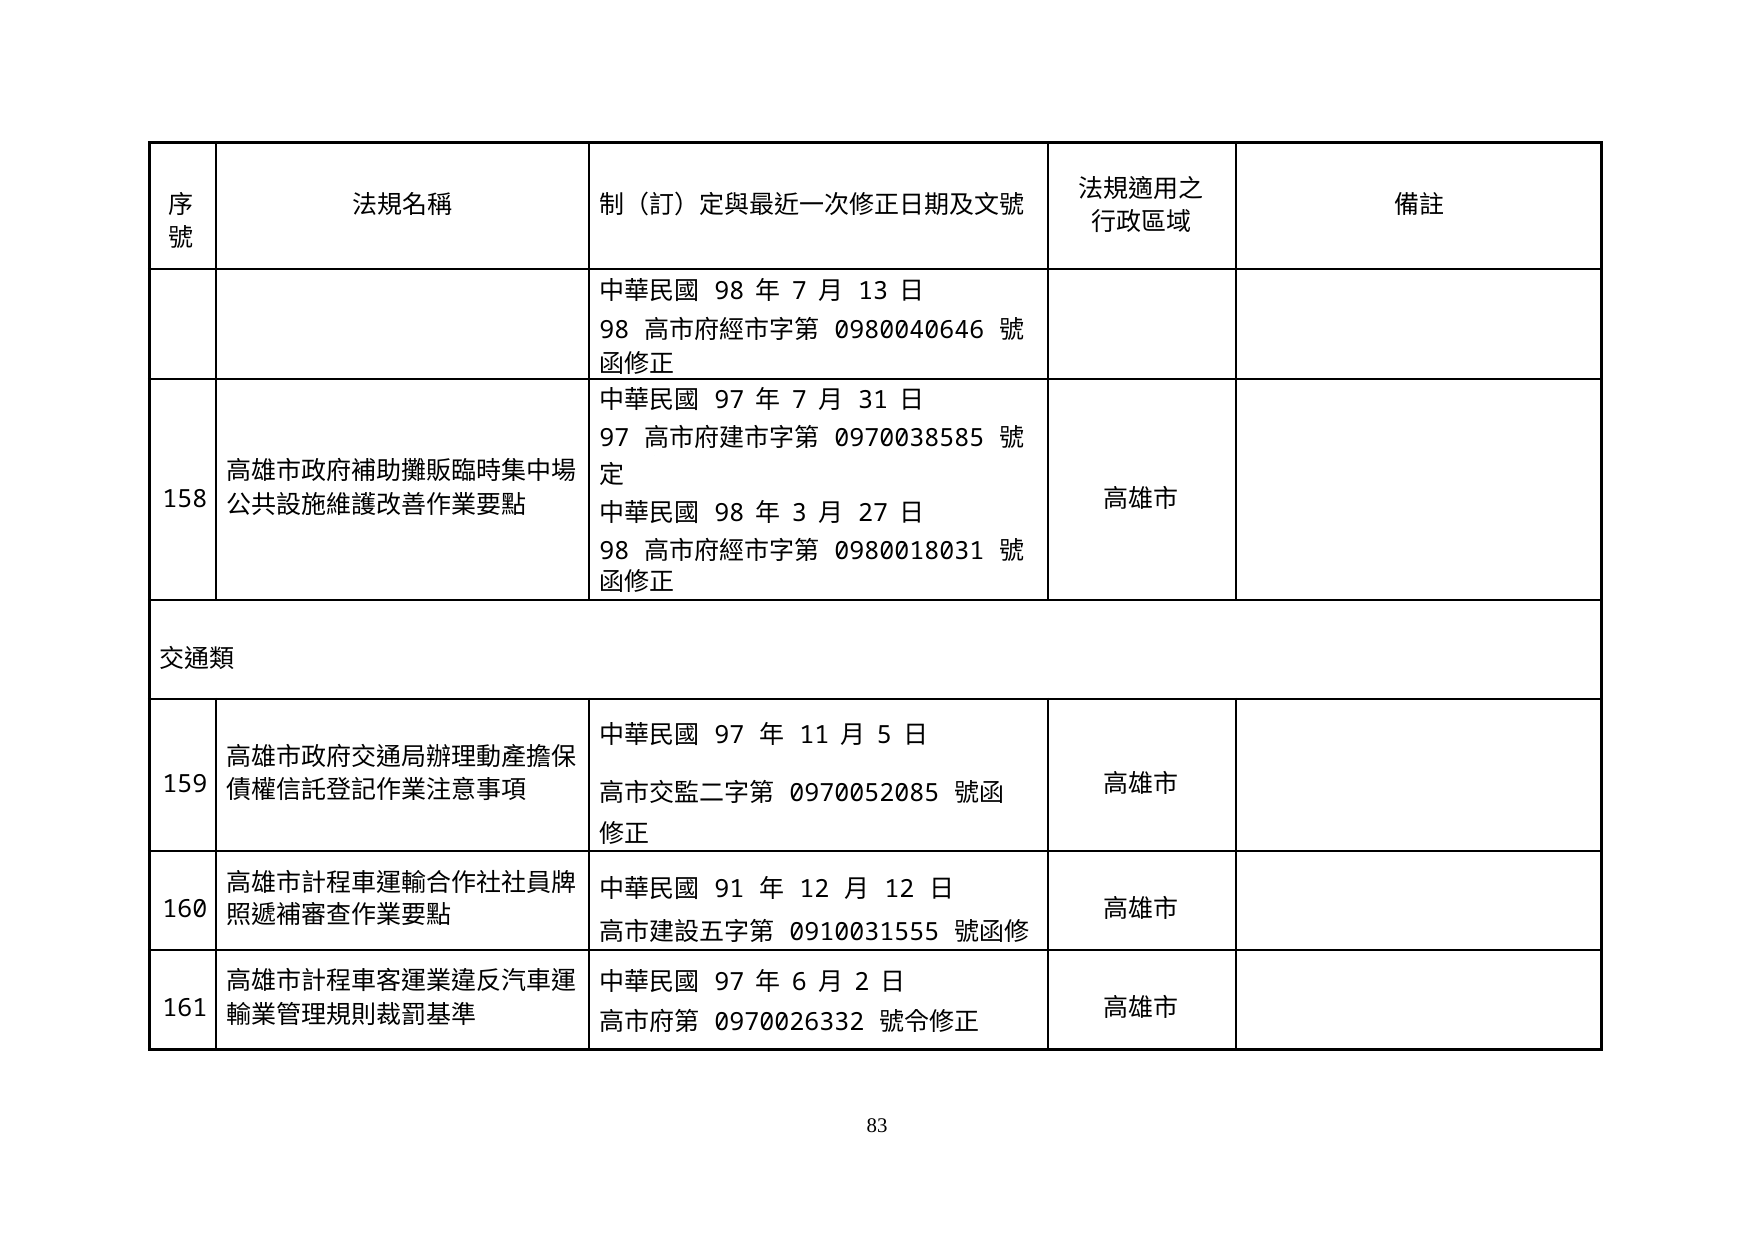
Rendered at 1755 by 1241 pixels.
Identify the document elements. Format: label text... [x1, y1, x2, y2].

table_cell [1237, 700, 1600, 849]
table_cell 高雄市 [1049, 951, 1235, 1048]
table_cell 高市交監二字第 0970052085 號函 [590, 771, 1047, 813]
table_cell [217, 270, 588, 377]
table_header 備註 [1237, 144, 1600, 268]
table_header 制（訂）定與最近一次修正日期及文號 [590, 144, 1047, 268]
table_cell [1049, 270, 1235, 377]
table_cell 高雄市計程車運輸合作社社員牌 照遞補審查作業要點 [217, 852, 588, 948]
table_cell 高雄市 [1049, 852, 1235, 948]
table_cell 公共設施維護改善作業要點 [217, 488, 588, 599]
table_cell 161 [151, 951, 215, 1048]
table_cell 中華民國 97年6月2日 [590, 951, 1047, 996]
table_cell 中華民國 98年7月 13日 98 高市府經市字第 0980040646 號函修正 [590, 270, 1047, 377]
table_header 法規適用之 行政區域 [1049, 144, 1235, 268]
table_header 序 號 [151, 144, 215, 268]
table_cell 高雄市政府交通局辦理動產擔保 [217, 700, 588, 771]
table_cell 159 [151, 700, 215, 849]
table_cell 定 [590, 455, 1047, 488]
table_cell 中華民國 98年3月 27日 [590, 488, 1047, 532]
table_cell 160 [151, 852, 215, 948]
table_cell 高雄市政府補助攤販臨時集中場 [217, 380, 588, 488]
table_cell 高雄市 [1049, 700, 1235, 849]
table_cell 輸業管理規則裁罰基準 [217, 996, 588, 1048]
table_cell [151, 270, 215, 377]
table_cell [1237, 951, 1600, 1048]
table_cell 158 [151, 380, 215, 599]
table_cell [1237, 380, 1600, 599]
table_cell 高雄市計程車客運業違反汽車運 [217, 951, 588, 996]
table_header 法規名稱 [217, 144, 588, 268]
table_cell 中華民國 97 年 11月5日 [590, 700, 1047, 771]
table_cell [1237, 852, 1600, 948]
table_cell 中華民國 97年7月 31日 [590, 380, 1047, 419]
table_cell 高市府第 0970026332 號令修正 [590, 996, 1047, 1048]
table_cell 中華民國 91 年 12 月 12 日 高市建設五字第 0910031555 號函修正 [590, 852, 1047, 948]
table_cell 債權信託登記作業注意事項 [217, 771, 588, 849]
table_cell [1237, 270, 1600, 377]
table_cell 修正 [590, 813, 1047, 849]
table_cell 98 高市府經市字第 0980018031 號函修正 [590, 532, 1047, 599]
table_cell 97 高市府建市字第 0970038585 號函頒訂 [590, 420, 1047, 455]
table_cell 交通類 [151, 601, 1600, 698]
table_cell 高雄市 [1049, 380, 1235, 599]
